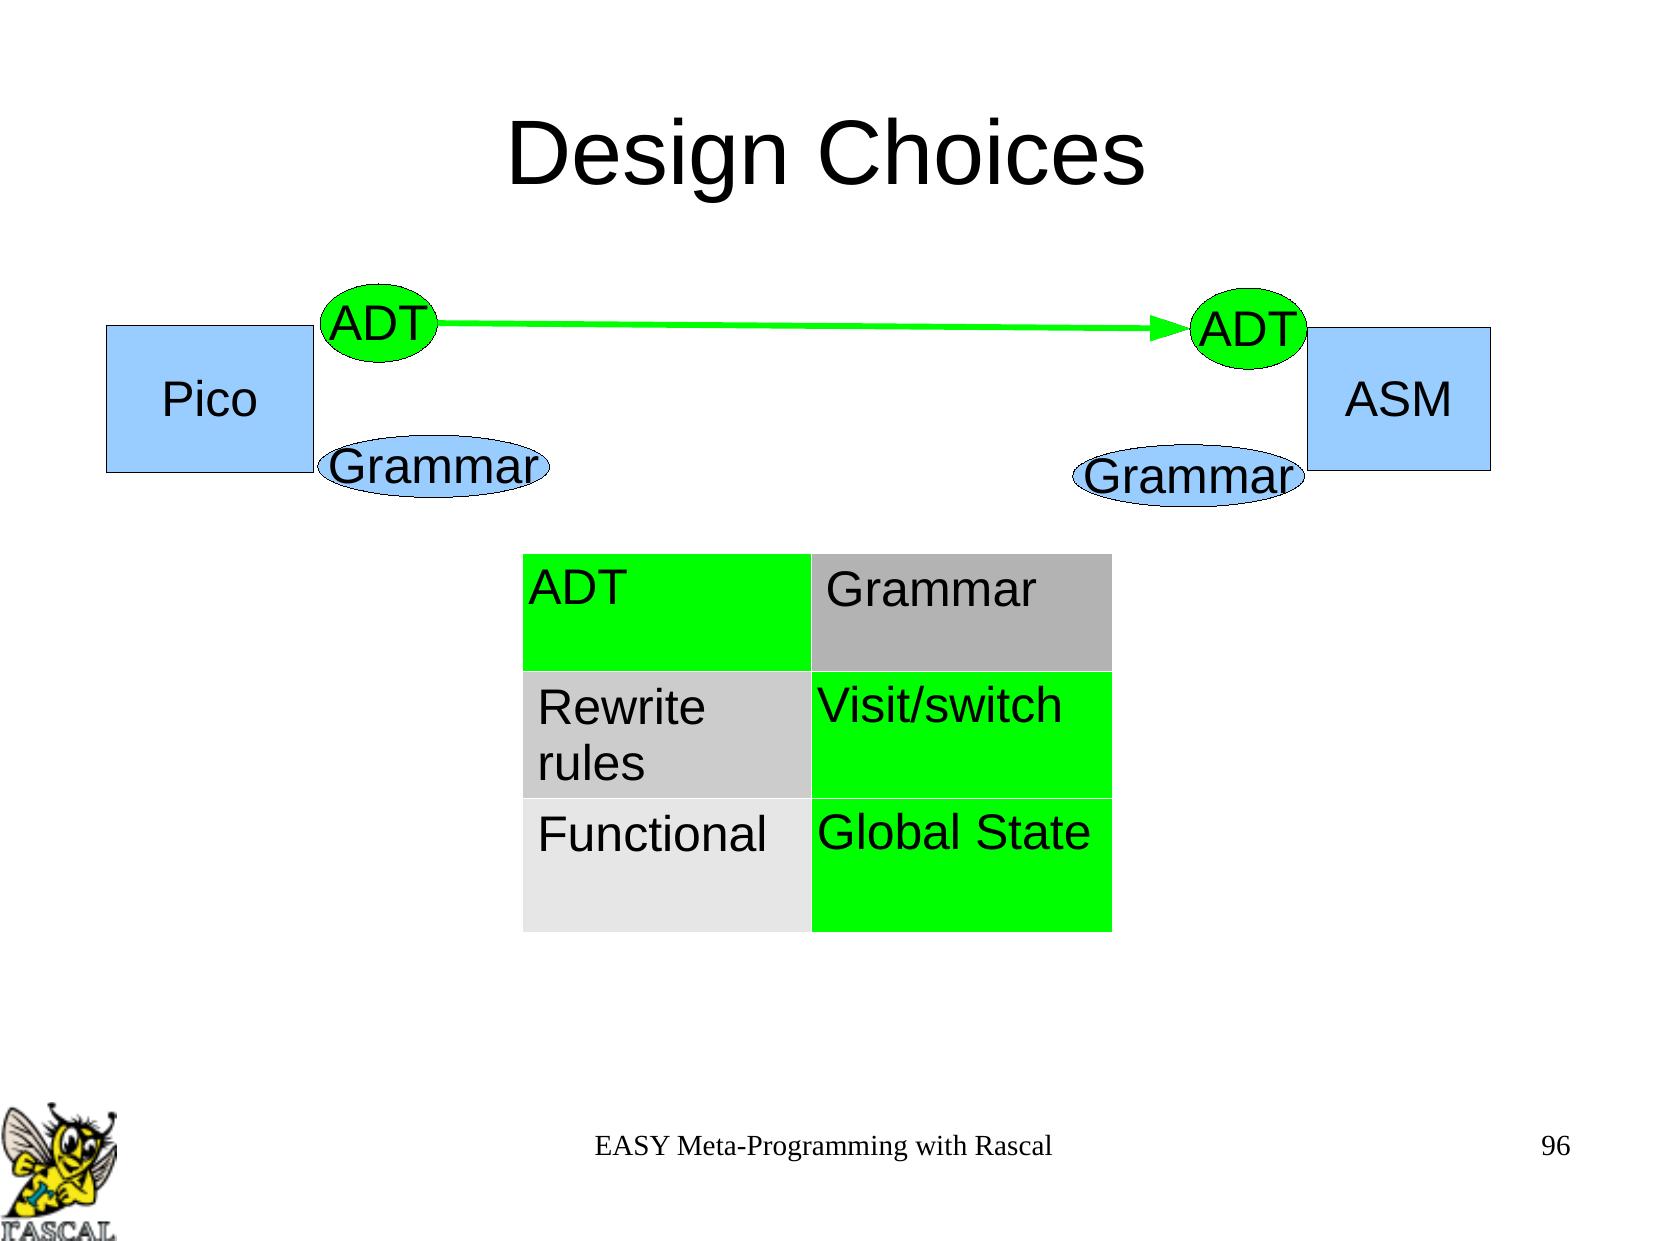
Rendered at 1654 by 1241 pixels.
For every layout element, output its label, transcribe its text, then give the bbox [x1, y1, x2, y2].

text_box Pico [106, 325, 314, 473]
table_cell Visit/switch [812, 672, 1112, 798]
text_box ADT [320, 283, 438, 363]
picture [0, 1102, 117, 1241]
table_header ADT [523, 554, 811, 671]
text_box ASM [1307, 327, 1491, 471]
table_header Grammar [812, 554, 1112, 671]
text_box ADT [1189, 288, 1308, 370]
text_box Grammar [1072, 444, 1305, 507]
text_box Grammar [317, 435, 550, 498]
title Design Choices [82, 56, 1571, 250]
table_cell Global State [812, 799, 1112, 932]
table_cell Functional [523, 799, 811, 932]
table_cell Rewrite rules [523, 672, 811, 798]
